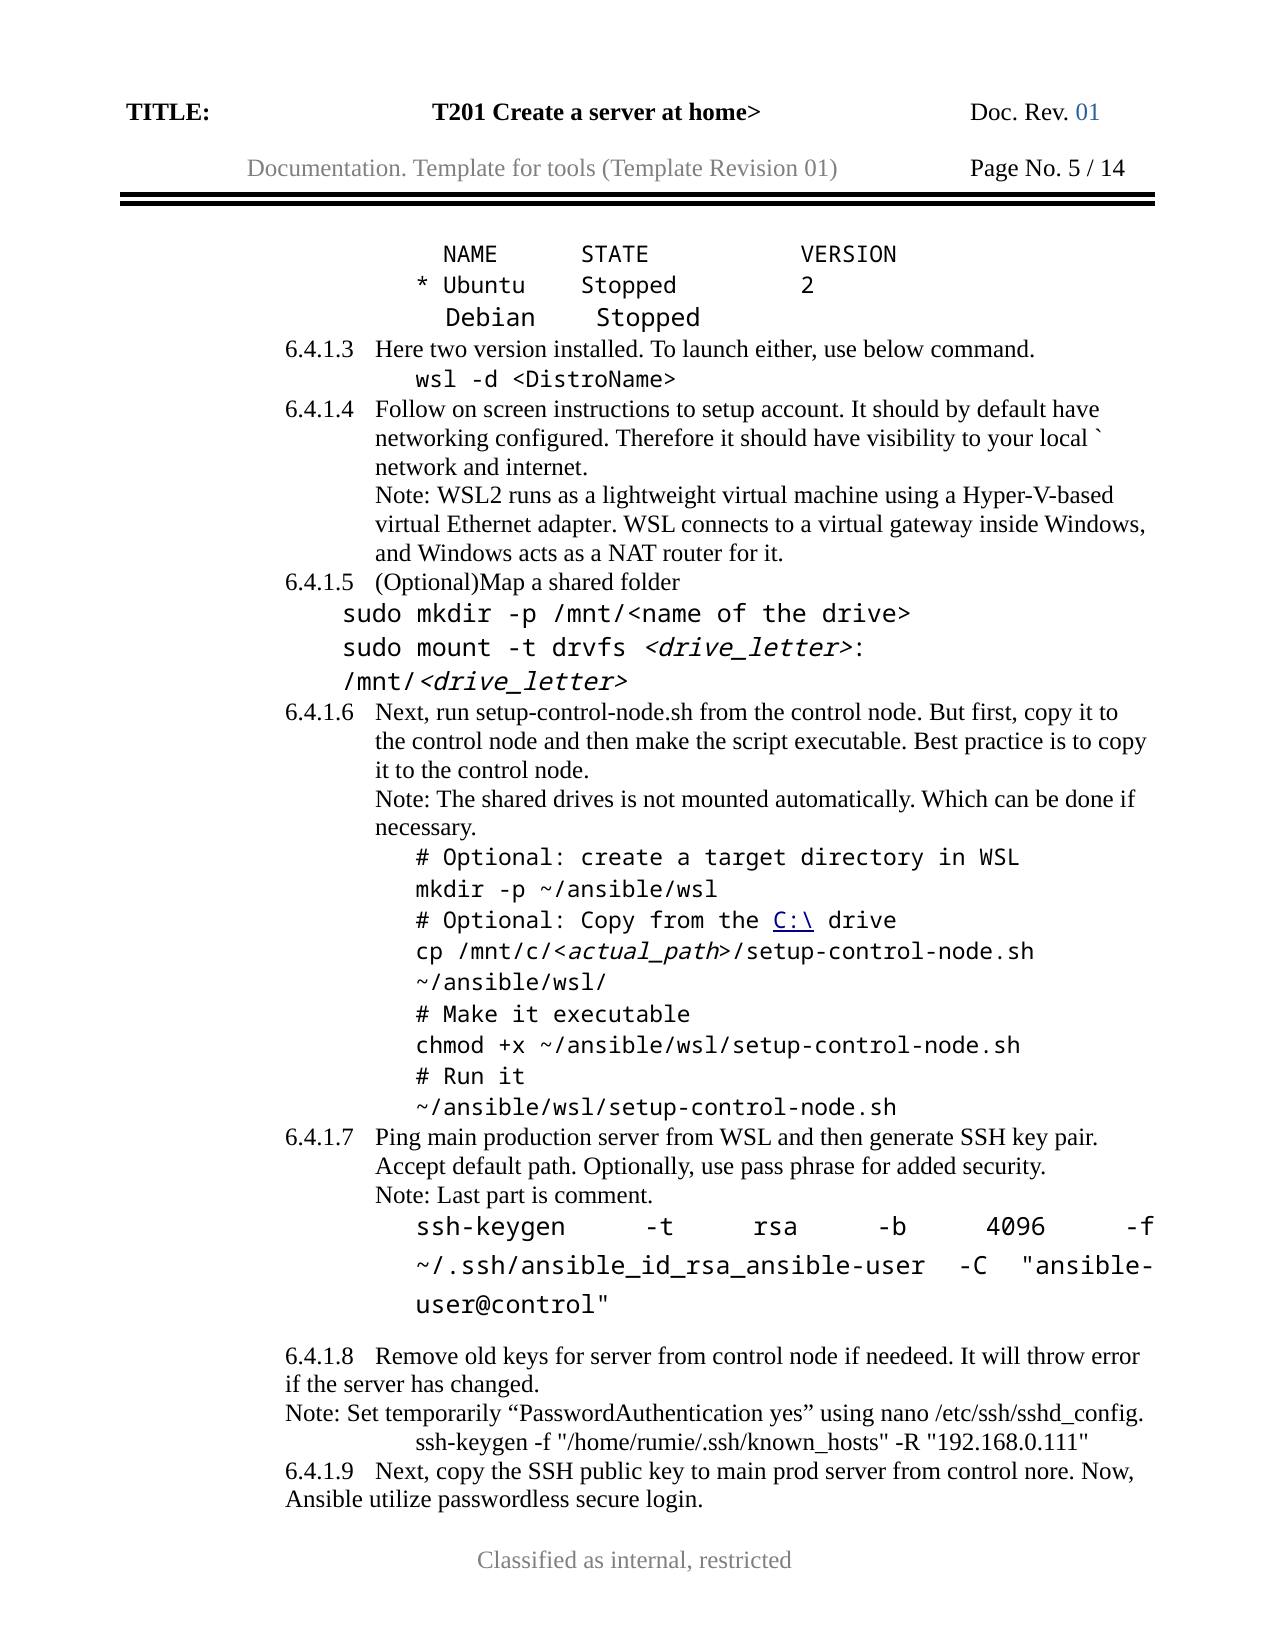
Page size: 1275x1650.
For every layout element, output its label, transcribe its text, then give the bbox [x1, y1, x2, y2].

text sudo mount -t drvfs <drive_letter>: /mnt/<drive_letter> [342, 629, 1155, 697]
text wsl -d <DistroName> [415, 363, 1155, 394]
text * Ubuntu Stopped 2 [415, 269, 1155, 300]
text NAME STATE VERSION [415, 237, 1155, 269]
subtitle Note: The shared drives is not mounted automatically. Which can be done if necessary. [375, 784, 1155, 841]
subtitle Ping main production server from WSL and then generate SSH key pair. Accept default path. Optionally, use pass phrase for added security. [285, 1122, 1155, 1180]
text cp /mnt/c/<actual_path>/setup-control-node.sh ~/ansible/wsl/ [415, 935, 1155, 997]
subtitle Note: Set temporarily “PasswordAuthentication yes” using nano /etc/ssh/sshd_config. [285, 1398, 1155, 1427]
subtitle Next, copy the SSH public key to main prod server from control nore. Now, Ansible utilize passwordless secure login. [285, 1456, 1155, 1513]
text ssh-keygen -f "/home/rumie/.ssh/known_hosts" -R "192.168.0.111" [415, 1427, 1155, 1456]
text # Optional: create a target directory in WSL [415, 841, 1155, 872]
text mkdir -p ~/ansible/wsl [415, 872, 1155, 904]
subtitle Note: Last part is comment. [375, 1180, 1155, 1209]
subtitle Note: WSL2 runs as a lightweight virtual machine using a Hyper-V-based virtual Ethernet adapter. WSL connects to a virtual gateway inside Windows, and Windows acts as a NAT router for it. [375, 480, 1155, 567]
text ssh-keygen -t rsa -b 4096 -f ~/.ssh/ansible_id_rsa_ansible-user -C "ansible-user@control" [415, 1209, 1155, 1321]
text # Optional: Copy from the C:\ drive [415, 904, 1155, 935]
text sudo mkdir -p /mnt/<name of the drive> [342, 595, 1155, 629]
subtitle Follow on screen instructions to setup account. It should by default have networking configured. Therefore it should have visibility to your local ` network and internet. [285, 394, 1155, 480]
text # Make it executable [415, 997, 1155, 1029]
subtitle Remove old keys for server from control node if needeed. It will throw error if the server has changed. [285, 1341, 1155, 1398]
text # Run it [415, 1060, 1155, 1091]
subtitle (Optional)Map a shared folder [285, 567, 1155, 595]
text chmod +x ~/ansible/wsl/setup-control-node.sh [415, 1029, 1155, 1060]
subtitle Next, run setup-control-node.sh from the control node. But first, copy it to the control node and then make the script executable. Best practice is to copy it to the control node. [285, 697, 1155, 784]
subtitle Here two version installed. To launch either, use below command. [285, 334, 1155, 363]
text ~/ansible/wsl/setup-control-node.sh [415, 1091, 1155, 1122]
text Debian Stopped [415, 300, 1155, 334]
